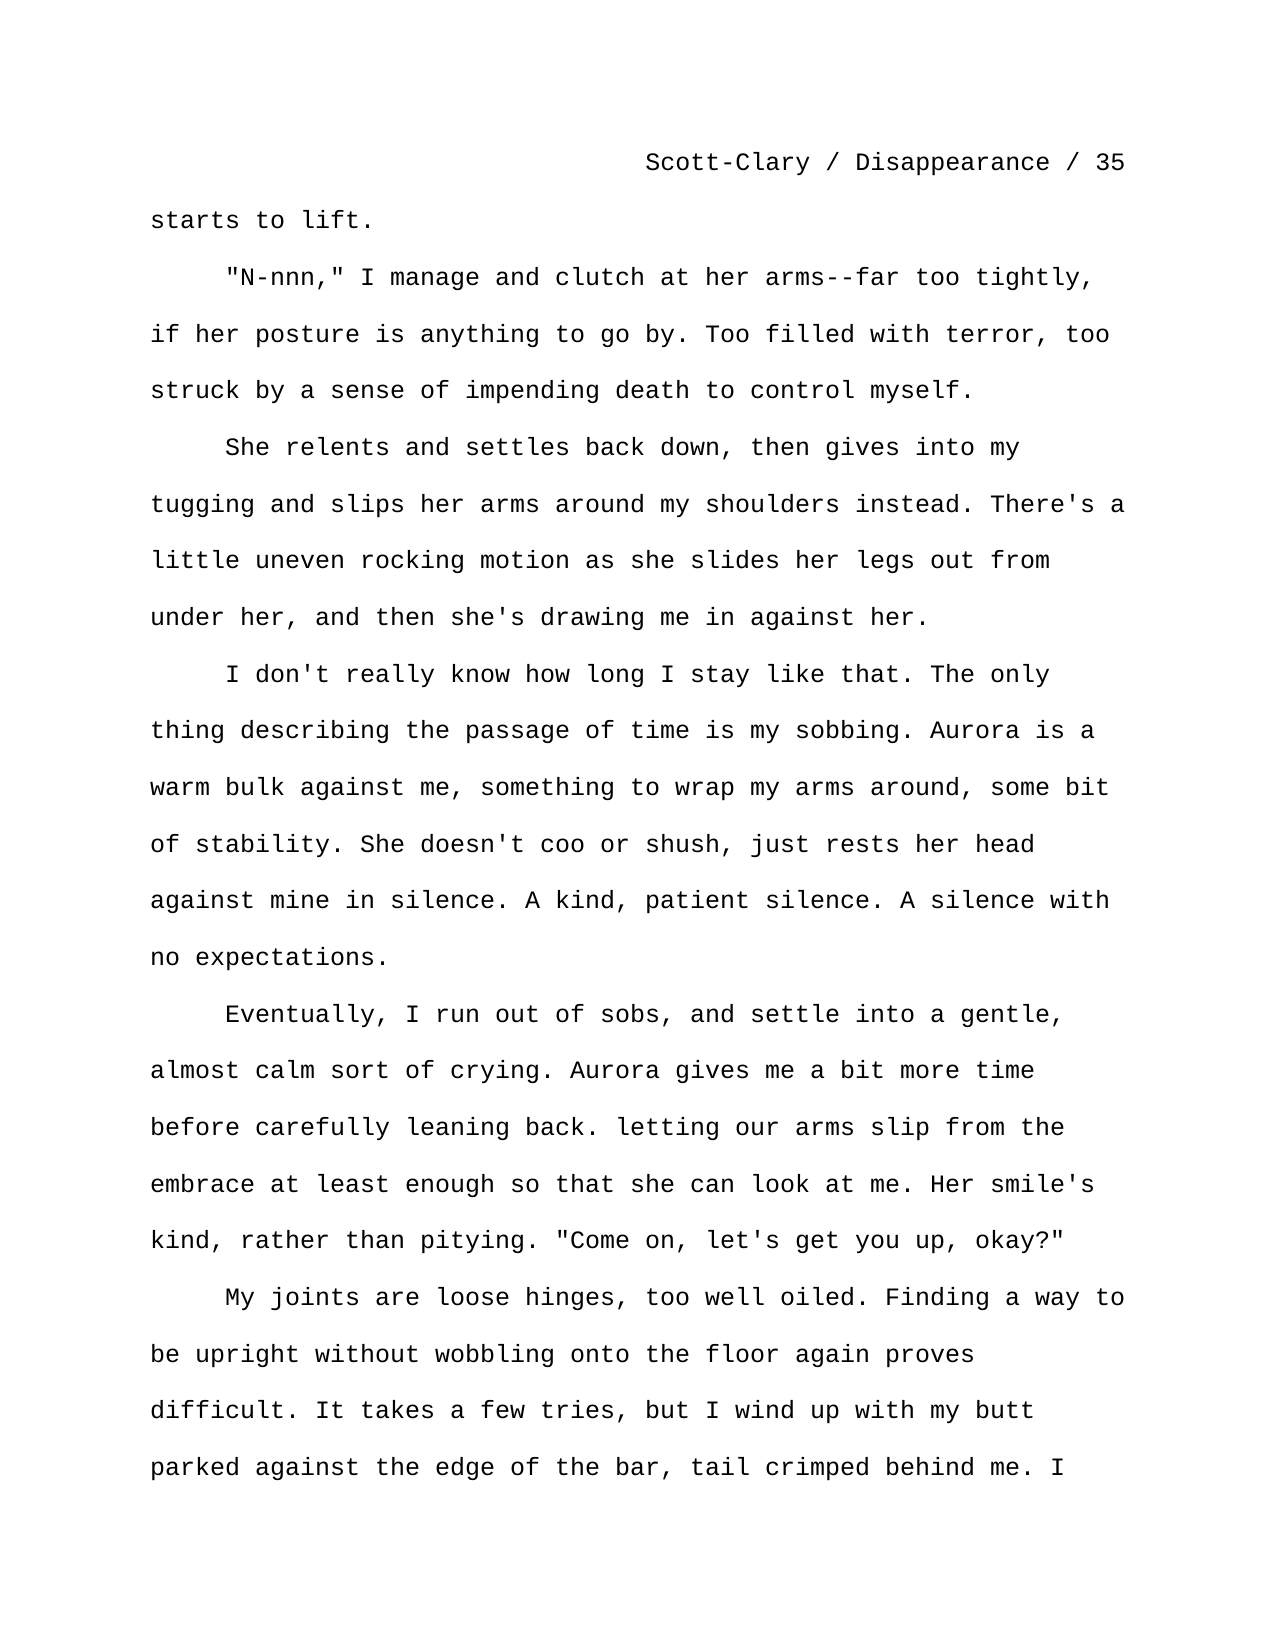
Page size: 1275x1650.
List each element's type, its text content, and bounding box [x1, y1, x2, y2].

text She relents and settles back down, then gives into my tugging and slips her arms around my shoulders instead. There's a little uneven rocking motion as she slides her legs out from under her, and then she's drawing me in against her. [150, 434, 1125, 633]
text My joints are loose hinges, too well oiled. Finding a way to be upright without wobbling onto the floor again proves difficult. It takes a few tries, but I wind up with my butt parked against the edge of the bar, tail crimped behind me. I [150, 1284, 1125, 1483]
text I don't really know how long I stay like that. The only thing describing the passage of time is my sobbing. Aurora is a warm bulk against me, something to wrap my arms around, some bit of stability. She doesn't coo or shush, just rests her head against mine in silence. A kind, patient silence. A silence with no expectations. [150, 661, 1125, 973]
text Eventually, I run out of sobs, and settle into a gentle, almost calm sort of crying. Aurora gives me a bit more time before carefully leaning back. letting our arms slip from the embrace at least enough so that she can look at me. Her smile's kind, rather than pitying. "Come on, let's get you up, okay?" [150, 1001, 1125, 1256]
text "N-nnn," I manage and clutch at her arms--far too tightly, if her posture is anything to go by. Too filled with terror, too struck by a sense of impending death to control myself. [150, 264, 1125, 406]
text starts to lift. [150, 208, 1125, 236]
